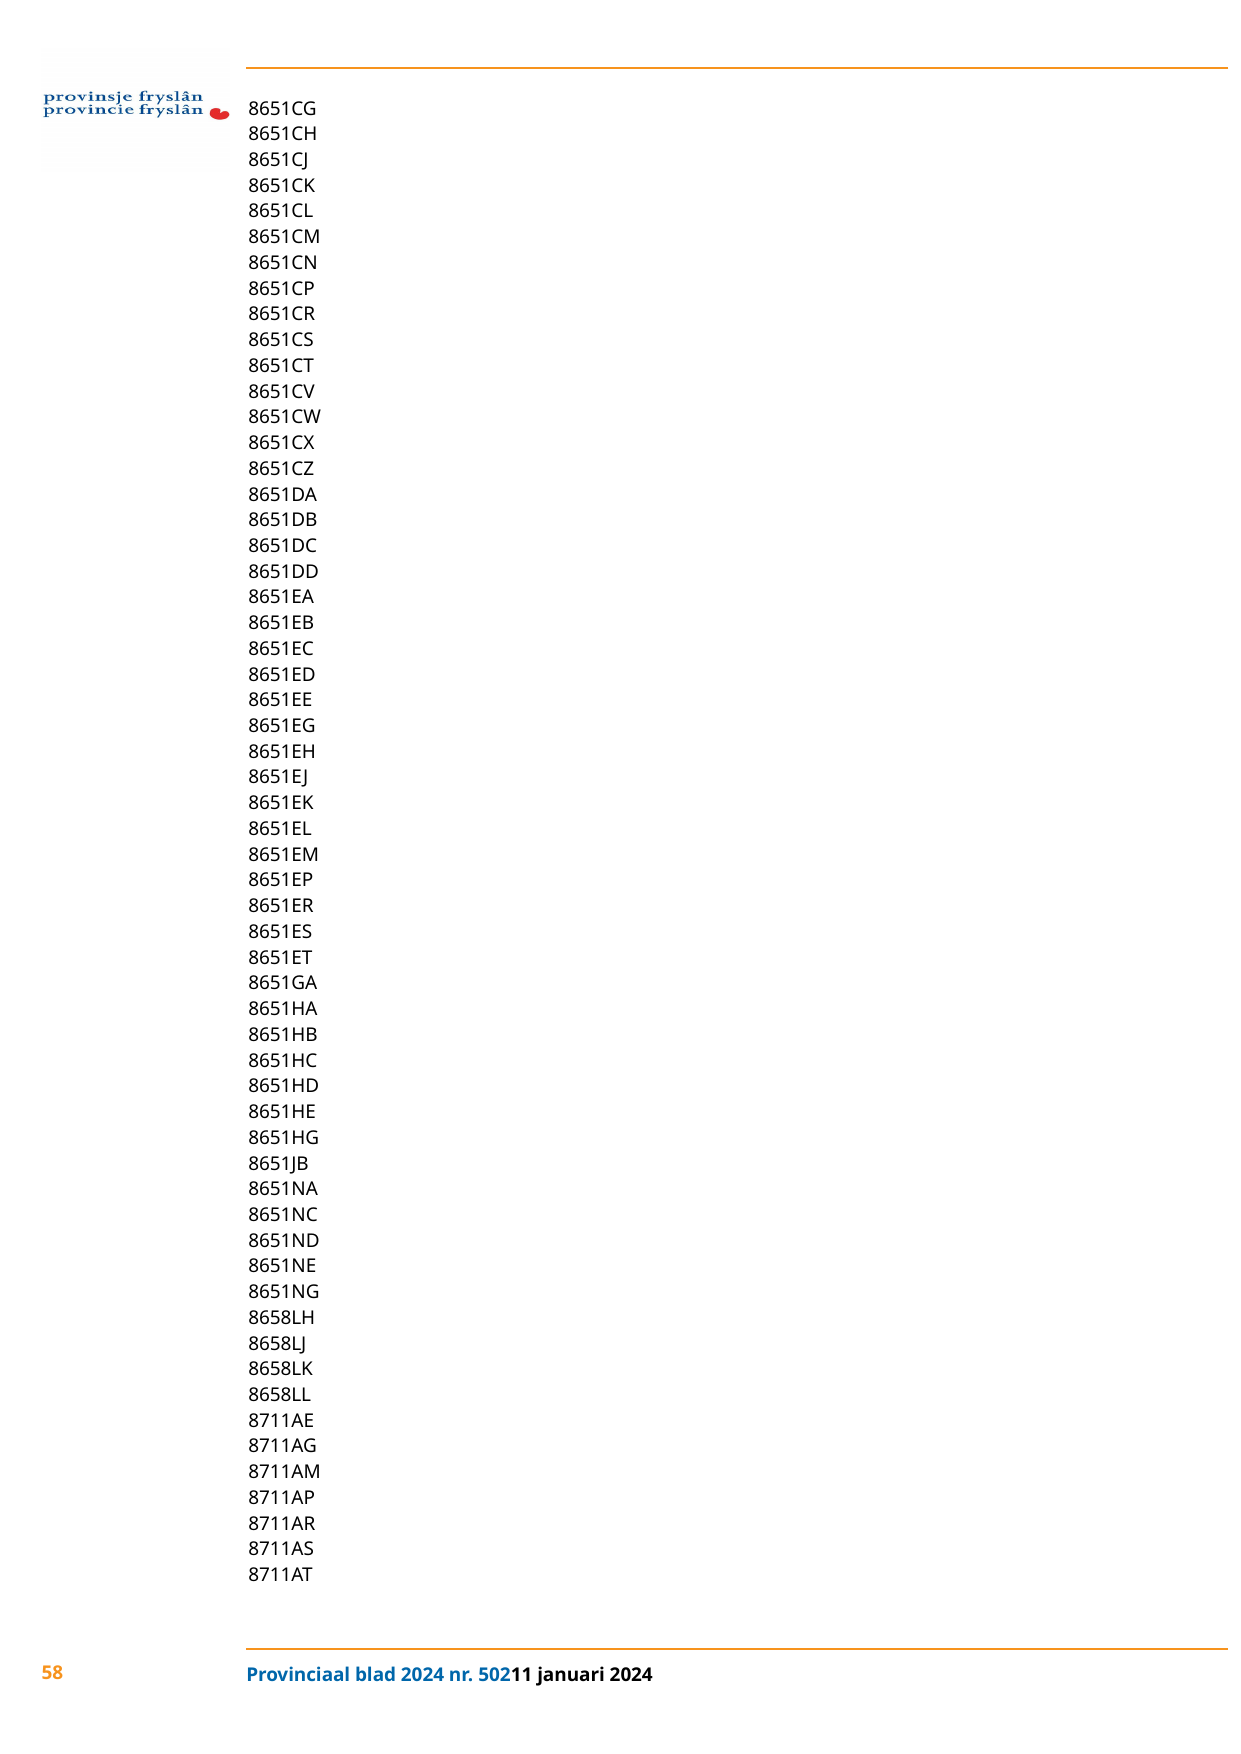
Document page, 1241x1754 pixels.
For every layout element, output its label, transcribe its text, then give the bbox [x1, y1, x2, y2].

table_cell 8651DD [248, 558, 1152, 584]
table_cell 8651DA [248, 481, 1152, 506]
table_cell 8651CJ [248, 146, 1152, 172]
table_cell 8651DB [248, 506, 1152, 532]
table_cell 8651CR [248, 301, 1152, 326]
table_cell 8651HA [248, 995, 1152, 1021]
table_cell 8651EH [248, 738, 1152, 764]
table_cell 8651EE [248, 687, 1152, 712]
table_cell 8711AS [248, 1536, 1152, 1561]
table_cell 8711AR [248, 1510, 1152, 1536]
table_cell 8711AE [248, 1407, 1152, 1433]
table_cell 8651ND [248, 1227, 1152, 1253]
table_cell 8711AG [248, 1433, 1152, 1458]
table_cell 8651CX [248, 429, 1152, 455]
table_cell 8651HD [248, 1073, 1152, 1098]
table_cell 8651ES [248, 918, 1152, 944]
table_cell 8651EB [248, 609, 1152, 635]
table_cell 8651CK [248, 172, 1152, 198]
table_cell 8651NG [248, 1278, 1152, 1304]
picture [41, 47, 231, 172]
table_cell 8651CN [248, 249, 1152, 275]
table_cell 8651EM [248, 841, 1152, 867]
table_cell 8651EG [248, 712, 1152, 738]
table_cell 8651CS [248, 326, 1152, 352]
table_cell 8651EP [248, 867, 1152, 892]
table_cell 8651CW [248, 404, 1152, 429]
table_cell 8651HC [248, 1047, 1152, 1072]
table_cell 8651CZ [248, 455, 1152, 481]
table_cell 8651EL [248, 815, 1152, 841]
table_cell 8651EC [248, 635, 1152, 661]
table_cell 8651EK [248, 790, 1152, 815]
table_cell 8651EA [248, 584, 1152, 609]
table_cell 8651ED [248, 661, 1152, 687]
table_cell 8651CG [248, 95, 1152, 121]
table_cell 8651CL [248, 198, 1152, 223]
table_cell 8651CH [248, 121, 1152, 146]
table_cell 8651NC [248, 1201, 1152, 1227]
table_cell 8651HB [248, 1021, 1152, 1047]
table_cell 8651GA [248, 970, 1152, 995]
table_cell 8651ET [248, 944, 1152, 969]
table_cell 8711AP [248, 1484, 1152, 1510]
table_cell 8711AT [248, 1561, 1152, 1587]
table_cell 8651NE [248, 1253, 1152, 1278]
table_cell 8651HG [248, 1124, 1152, 1150]
table_cell 8651DC [248, 532, 1152, 558]
table_cell 8651CV [248, 378, 1152, 403]
table_cell 8658LL [248, 1381, 1152, 1407]
table_cell 8711AM [248, 1459, 1152, 1484]
table_cell 8651EJ [248, 764, 1152, 789]
table_cell 8651CT [248, 352, 1152, 378]
table_cell 8651CP [248, 275, 1152, 301]
table_cell 8651CM [248, 224, 1152, 249]
table_cell 8651JB [248, 1150, 1152, 1175]
table_cell 8651ER [248, 893, 1152, 918]
table_cell 8658LJ [248, 1330, 1152, 1356]
table_cell 8658LH [248, 1304, 1152, 1330]
table_cell 8658LK [248, 1356, 1152, 1381]
table_cell 8651HE [248, 1098, 1152, 1124]
table_cell 8651NA [248, 1175, 1152, 1201]
